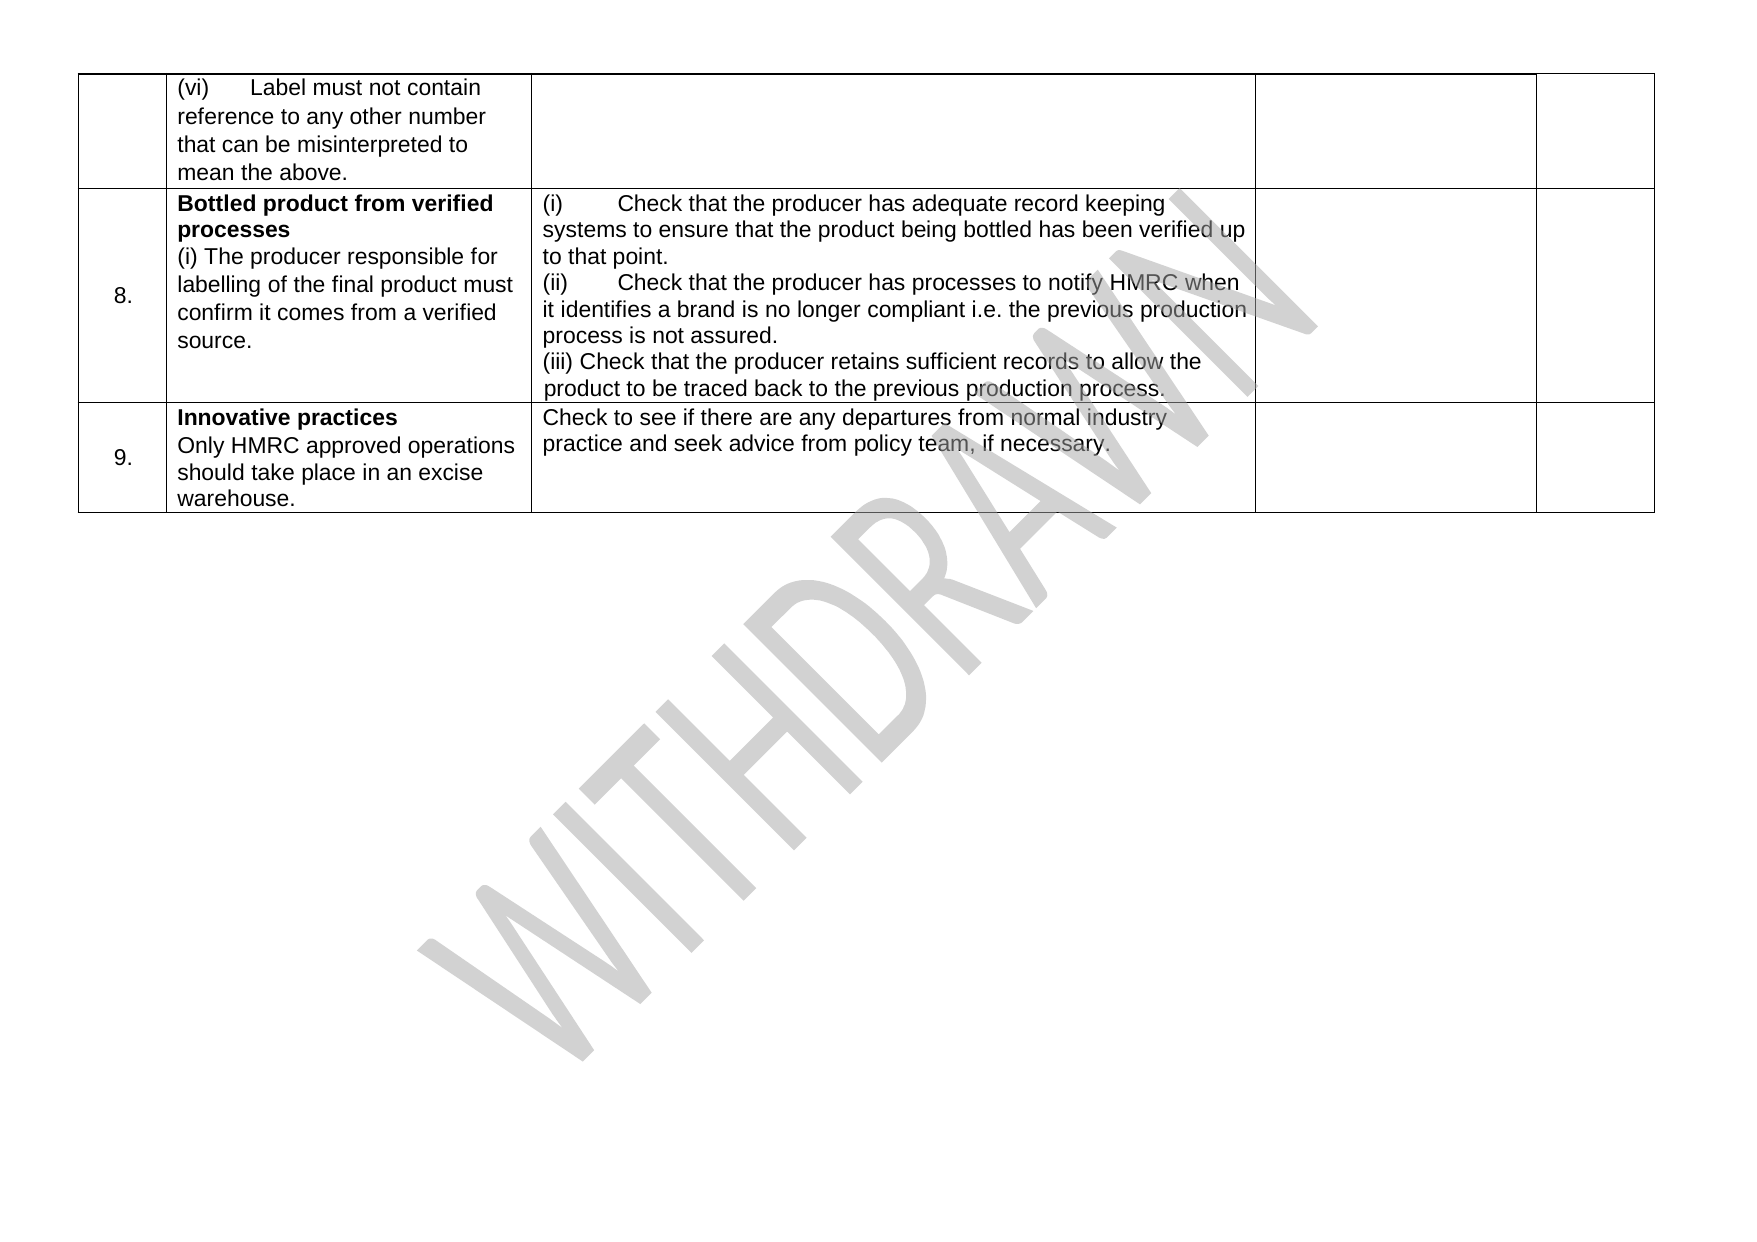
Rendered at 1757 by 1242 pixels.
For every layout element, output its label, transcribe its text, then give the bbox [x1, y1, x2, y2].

table_cell Check to see if there are any departures from normal industry practice and seek advice from policy team, if necessary. [532, 403, 1255, 512]
table_cell Innovative practices Only HMRC approved operations should take place in an excise warehouse. [167, 403, 531, 512]
table_cell 9. [79, 403, 166, 512]
table_cell [1537, 403, 1654, 512]
table_header [1256, 75, 1536, 188]
table_cell (i) Check that the producer has adequate record keeping systems to ensure that the product being bottled has been verified up to that point. (ii) Check that the producer has processes to notify HMRC when it identifies a brand is no longer compliant i.e. the previous production process is not assured. (iii) Check that the producer retains sufficient records to allow the product to be traced back to the previous production process. [532, 189, 1255, 402]
table_cell Bottled product from verified processes (i) The producer responsible for labelling of the final product must confirm it comes from a verified source. [167, 189, 531, 402]
table_cell [1256, 189, 1536, 402]
table_header [532, 75, 1255, 188]
table_cell [1256, 403, 1536, 512]
table_cell [1256, 288, 1271, 303]
table_header [1537, 74, 1654, 188]
table_header (vi) Label must not contain reference to any other number that can be misinterpreted to mean the above. [167, 75, 531, 188]
table_header [79, 75, 166, 188]
table_cell 8. [79, 189, 166, 402]
table_cell [1537, 189, 1654, 402]
